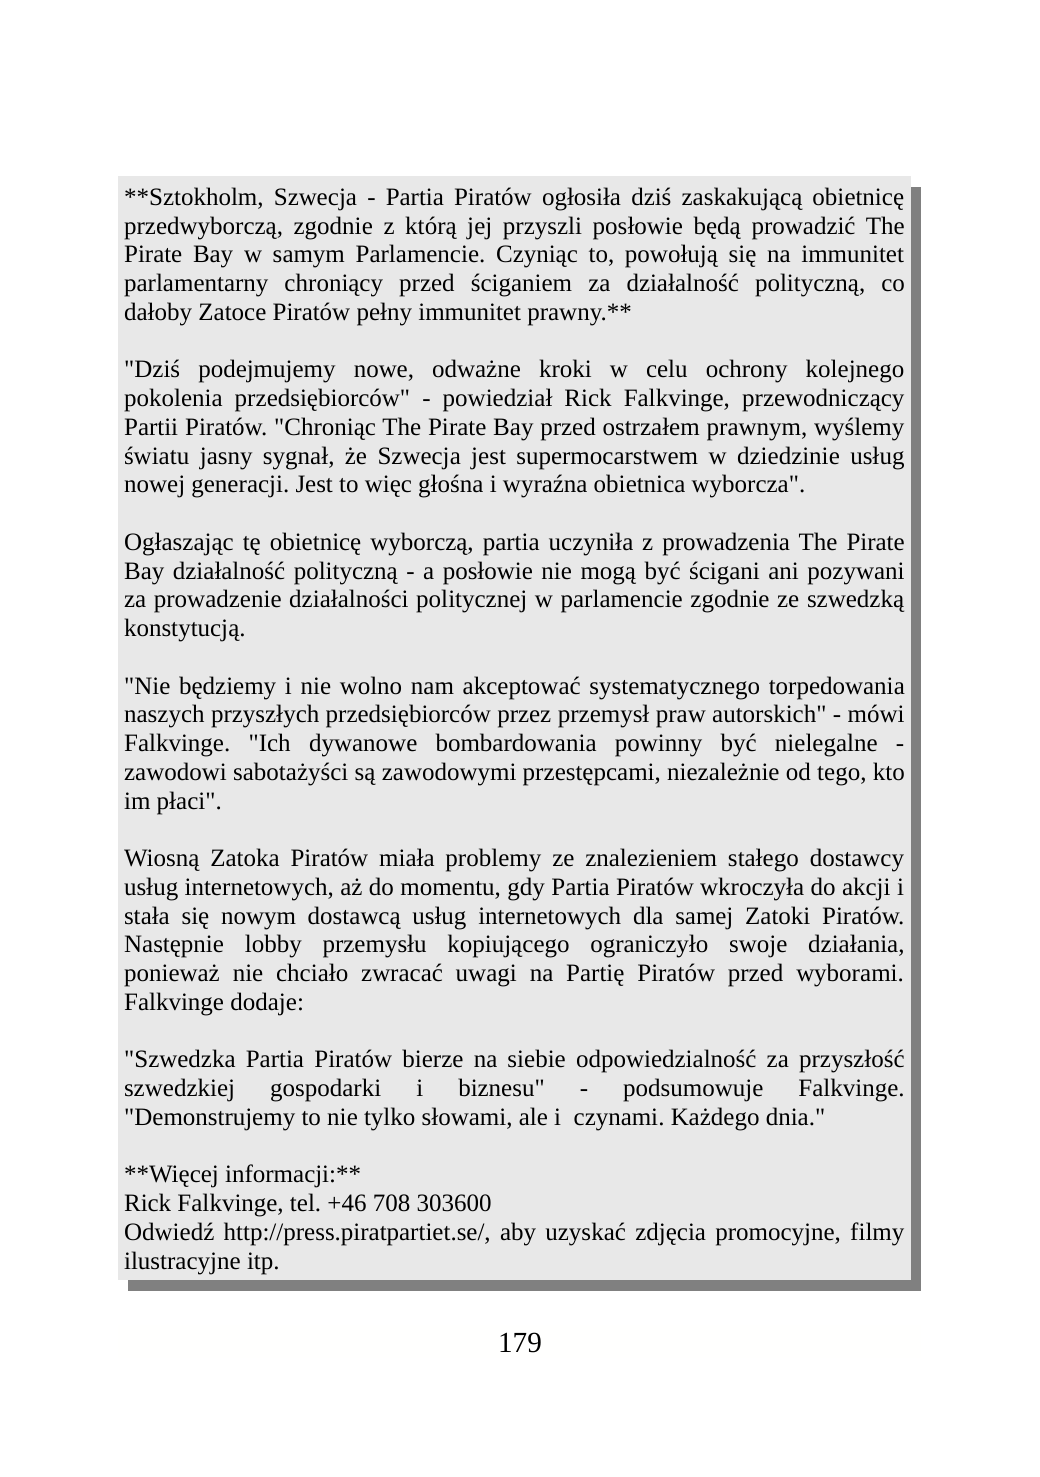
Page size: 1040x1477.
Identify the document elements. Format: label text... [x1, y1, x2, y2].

table_header **Sztokholm, Szwecja - Partia Piratów ogłosiła dziś zaskakującą obietnicę przedwyborczą, zgodnie z którą jej przyszli posłowie będą prowadzić The Pirate Bay w samym Parlamencie. Czyniąc to, powołują się na immunitet parlamentarny chroniący przed ściganiem za działalność polityczną, co dałoby Zatoce Piratów pełny immunitet prawny.** "Dziś podejmujemy nowe, odważne kroki w celu ochrony kolejnego pokolenia przedsiębiorców" - powiedział Rick Falkvinge, przewodniczący Partii Piratów. "Chroniąc The Pirate Bay przed ostrzałem prawnym, wyślemy światu jasny sygnał, że Szwecja jest supermocarstwem w dziedzinie usług nowej generacji. Jest to więc głośna i wyraźna obietnica wyborcza". Ogłaszając tę obietnicę wyborczą, partia uczyniła z prowadzenia The Pirate Bay działalność polityczną - a posłowie nie mogą być ścigani ani pozywani za prowadzenie działalności politycznej w parlamencie zgodnie ze szwedzką konstytucją. "Nie będziemy i nie wolno nam akceptować systematycznego torpedowania naszych przyszłych przedsiębiorców przez przemysł praw autorskich" - mówi Falkvinge. "Ich dywanowe bombardowania powinny być nielegalne - zawodowi sabotażyści są zawodowymi przestępcami, niezależnie od tego, kto im płaci". Wiosną Zatoka Piratów miała problemy ze znalezieniem stałego dostawcy usług internetowych, aż do momentu, gdy Partia Piratów wkroczyła do akcji i stała się nowym dostawcą usług internetowych dla samej Zatoki Piratów. Następnie lobby przemysłu kopiującego ograniczyło swoje działania, ponieważ nie chciało zwracać uwagi na Partię Piratów przed wyborami. Falkvinge dodaje: "Szwedzka Partia Piratów bierze na siebie odpowiedzialność za przyszłość szwedzkiej gospodarki i biznesu" - podsumowuje Falkvinge. "Demonstrujemy to nie tylko słowami, ale i czynami. Każdego dnia." **Więcej informacji:** Rick Falkvinge, tel. +46 708 303600 Odwiedź http://press.piratpartiet.se/, aby uzyskać zdjęcia promocyjne, filmy ilustracyjne itp. [118, 176, 911, 1280]
